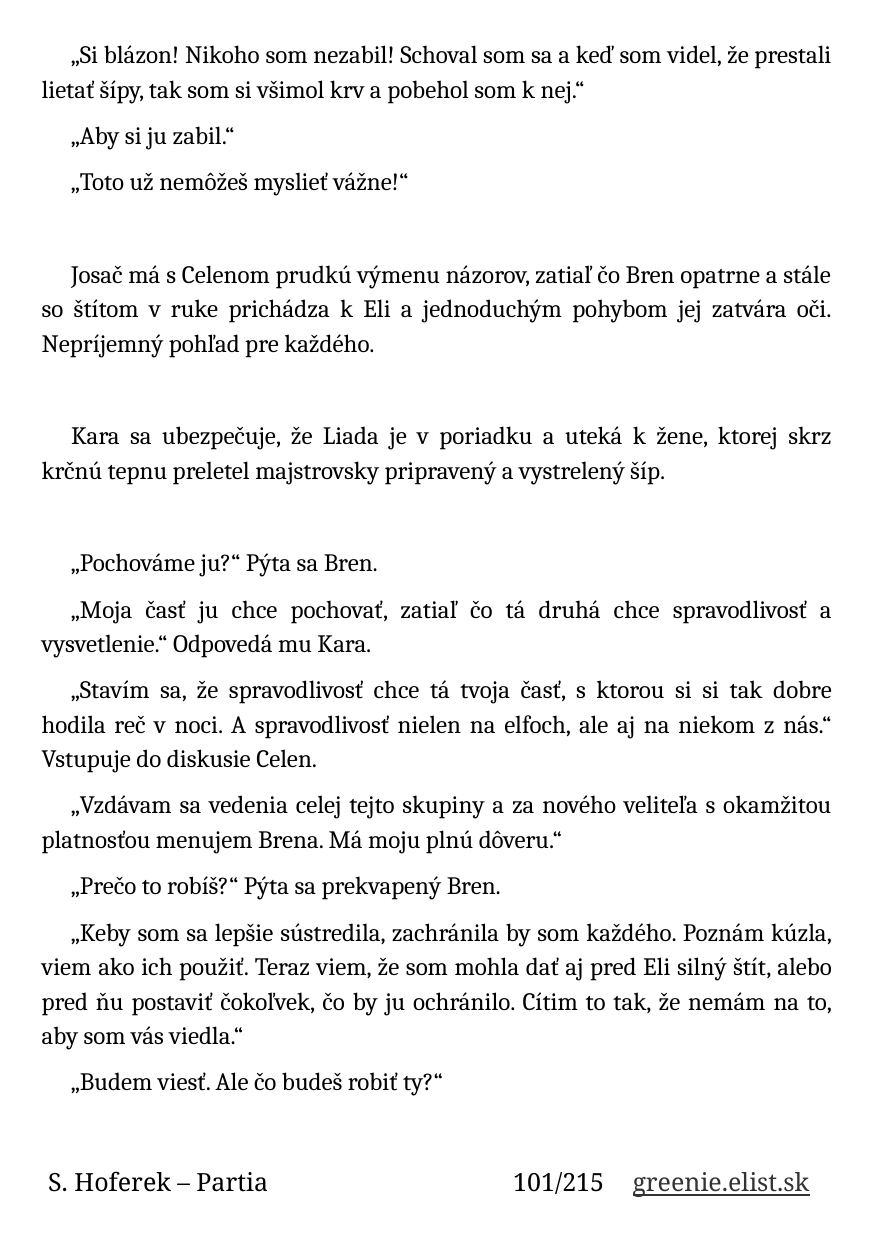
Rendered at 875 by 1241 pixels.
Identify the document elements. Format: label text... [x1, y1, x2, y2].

text „Toto už nemôžeš myslieť vážne!“ [41, 168, 833, 197]
text „Prečo to robíš?“ Pýta sa prekvapený Bren. [41, 872, 833, 901]
text „Si blázon! Nikoho som nezabil! Schoval som sa a keď som videl, že prestali lietať šípy, tak som si všimol krv a pobehol som k nej.“ [41, 41, 833, 104]
text „Aby si ju zabil.“ [41, 122, 833, 151]
text „Stavím sa, že spravodlivosť chce tá tvoja časť, s ktorou si si tak dobre hodila reč v noci. A spravodlivosť nielen na elfoch, ale aj na niekom z nás.“ Vstupuje do diskusie Celen. [41, 676, 833, 774]
text „Budem viesť. Ale čo budeš robiť ty?“ [41, 1068, 833, 1097]
text Kara sa ubezpečuje, že Liada je v poriadku a uteká k žene, ktorej skrz krčnú tepnu preletel majstrovsky pripravený a vystrelený šíp. [41, 422, 833, 486]
text „Keby som sa lepšie sústredila, zachránila by som každého. Poznám kúzla, viem ako ich použiť. Teraz viem, že som mohla dať aj pred Eli silný štít, alebo pred ňu postaviť čokoľvek, čo by ju ochránilo. Cítim to tak, že nemám na to, aby som vás viedla.“ [41, 918, 833, 1051]
text „Vzdávam sa vedenia celej tejto skupiny a za nového veliteľa s okamžitou platnosťou menujem Brena. Má moju plnú dôveru.“ [41, 791, 833, 855]
text „Pochováme ju?“ Pýta sa Bren. [41, 549, 833, 578]
text „Moja časť ju chce pochovať, zatiaľ čo tá druhá chce spravodlivosť a vysvetlenie.“ Odpovedá mu Kara. [41, 596, 833, 659]
text Josač má s Celenom prudkú výmenu názorov, zatiaľ čo Bren opatrne a stále so štítom v ruke prichádza k Eli a jednoduchým pohybom jej zatvára oči. Nepríjemný pohľad pre každého. [41, 261, 833, 358]
